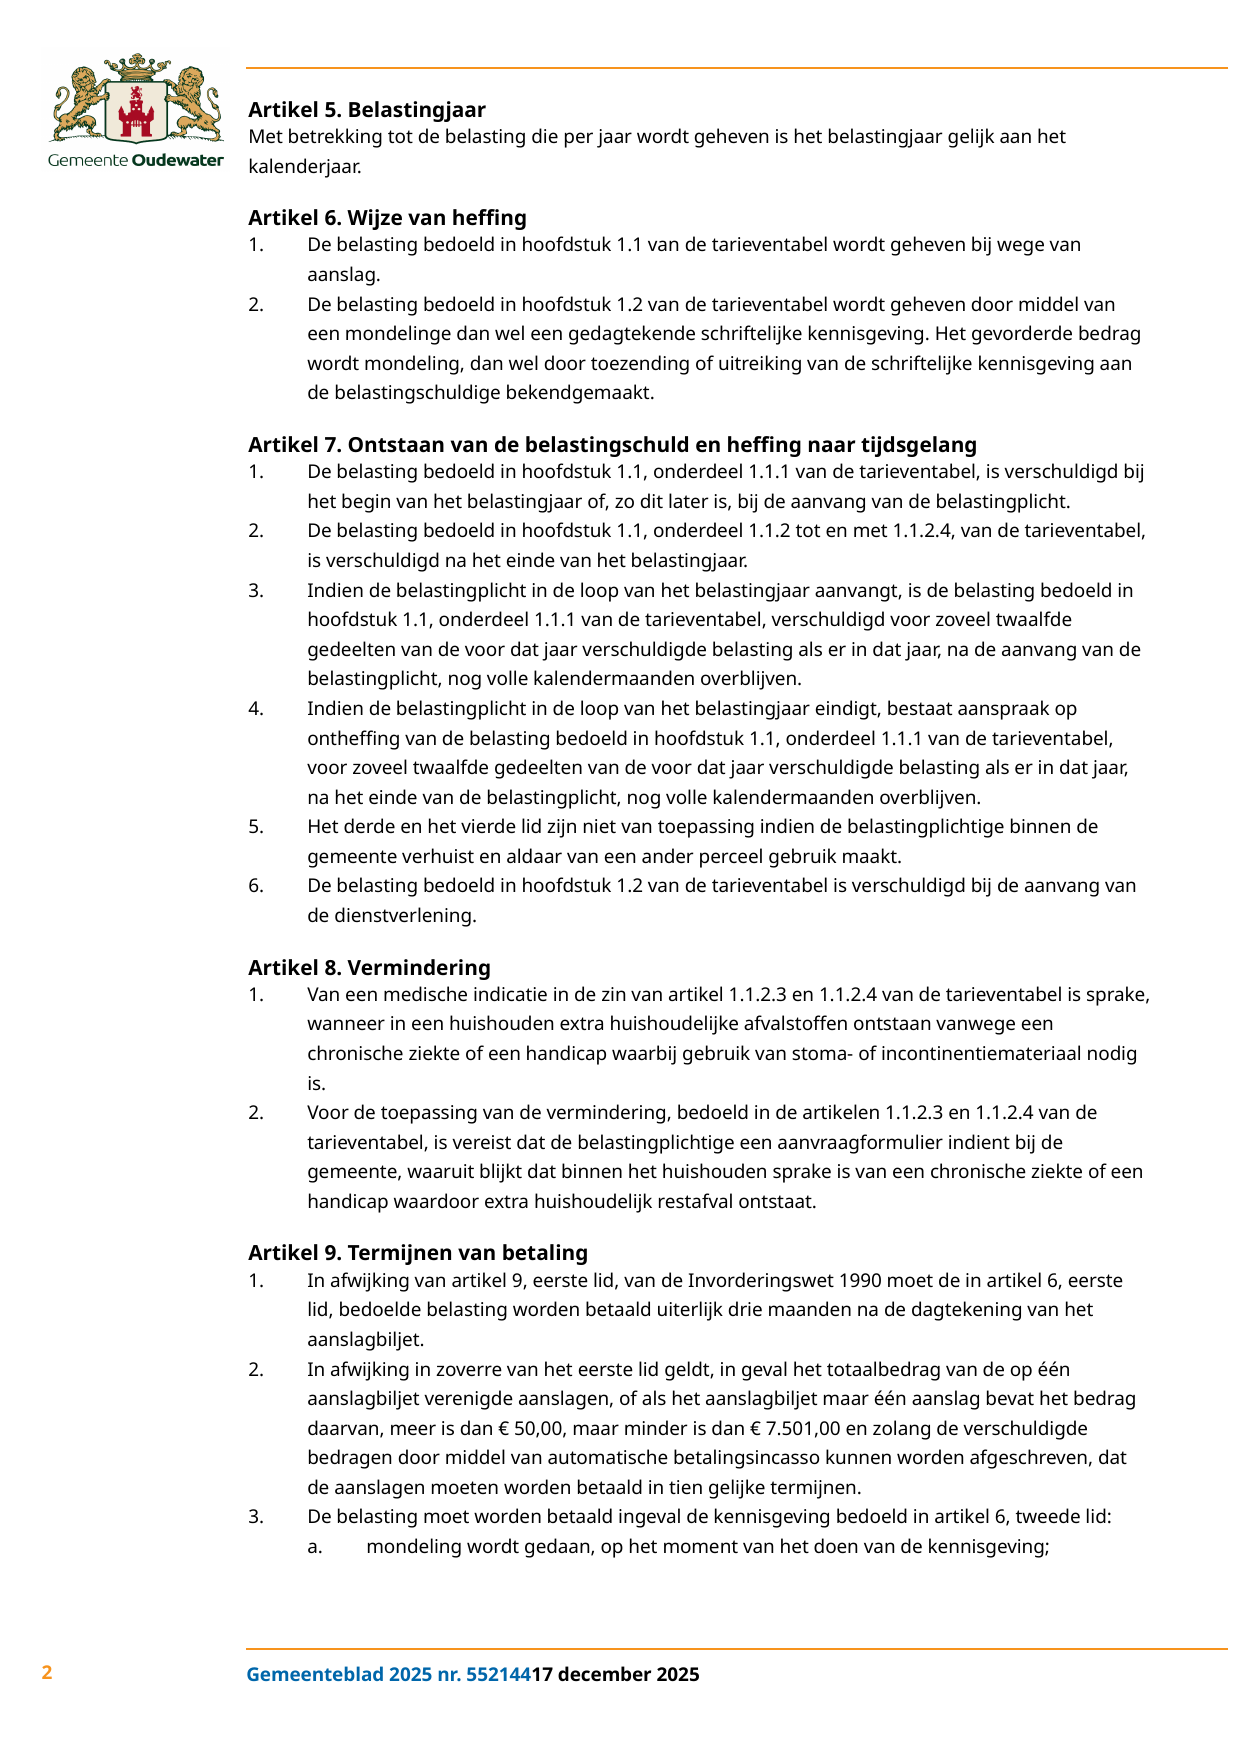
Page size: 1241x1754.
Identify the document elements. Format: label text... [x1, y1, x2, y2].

list De belasting bedoeld in hoofdstuk 1.2 van de tarieventabel is verschuldigd bij de aanvang van de dienstverlening. [248, 873, 1152, 928]
text Artikel 8. Vermindering [248, 953, 1152, 981]
text Met betrekking tot de belasting die per jaar wordt geheven is het belastingjaar gelijk aan het kalenderjaar. [248, 123, 1152, 178]
picture [41, 47, 231, 172]
list De belasting bedoeld in hoofdstuk 1.1, onderdeel 1.1.1 van de tarieventabel, is verschuldigd bij het begin van het belastingjaar of, zo dit later is, bij de aanvang van de belastingplicht. [248, 458, 1152, 514]
list Het derde en het vierde lid zijn niet van toepassing indien de belastingplichtige binnen de gemeente verhuist en aldaar van een ander perceel gebruik maakt. [248, 813, 1152, 869]
list Voor de toepassing van de vermindering, bedoeld in de artikelen 1.1.2.3 en 1.1.2.4 van de tarieventabel, is vereist dat de belastingplichtige een aanvraagformulier indient bij de gemeente, waaruit blijkt dat binnen het huishouden sprake is van een chronische ziekte of een handicap waardoor extra huishoudelijk restafval ontstaat. [248, 1099, 1152, 1214]
list De belasting bedoeld in hoofdstuk 1.2 van de tarieventabel wordt geheven door middel van een mondelinge dan wel een gedagtekende schriftelijke kennisgeving. Het gevorderde bedrag wordt mondeling, dan wel door toezending of uitreiking van de schriftelijke kennisgeving aan de belastingschuldige bekendgemaakt. [248, 291, 1152, 405]
list In afwijking in zoverre van het eerste lid geldt, in geval het totaalbedrag van de op één aanslagbiljet verenigde aanslagen, of als het aanslagbiljet maar één aanslag bevat het bedrag daarvan, meer is dan € 50,00, maar minder is dan € 7.501,00 en zolang de verschuldigde bedragen door middel van automatische betalingsincasso kunnen worden afgeschreven, dat de aanslagen moeten worden betaald in tien gelijke termijnen. [248, 1356, 1152, 1500]
list Indien de belastingplicht in de loop van het belastingjaar eindigt, bestaat aanspraak op ontheffing van de belasting bedoeld in hoofdstuk 1.1, onderdeel 1.1.1 van de tarieventabel, voor zoveel twaalfde gedeelten van de voor dat jaar verschuldigde belasting als er in dat jaar, na het einde van de belastingplicht, nog volle kalendermaanden overblijven. [248, 695, 1152, 809]
text Artikel 7. Ontstaan van de belastingschuld en heffing naar tijdsgelang [248, 430, 1152, 458]
list De belasting bedoeld in hoofdstuk 1.1, onderdeel 1.1.2 tot en met 1.1.2.4, van de tarieventabel, is verschuldigd na het einde van het belastingjaar. [248, 518, 1152, 573]
list Indien de belastingplicht in de loop van het belastingjaar aanvangt, is de belasting bedoeld in hoofdstuk 1.1, onderdeel 1.1.1 van de tarieventabel, verschuldigd voor zoveel twaalfde gedeelten van de voor dat jaar verschuldigde belasting als er in dat jaar, na de aanvang van de belastingplicht, nog volle kalendermaanden overblijven. [248, 577, 1152, 691]
list De belasting moet worden betaald ingeval de kennisgeving bedoeld in artikel 6, tweede lid: [248, 1504, 1152, 1529]
list De belasting bedoeld in hoofdstuk 1.1 van de tarieventabel wordt geheven bij wege van aanslag. [248, 232, 1152, 287]
text Artikel 5. Belastingjaar [248, 95, 1152, 123]
text Artikel 9. Termijnen van betaling [248, 1238, 1152, 1267]
list Van een medische indicatie in de zin van artikel 1.1.2.3 en 1.1.2.4 van de tarieventabel is sprake, wanneer in een huishouden extra huishoudelijke afvalstoffen ontstaan vanwege een chronische ziekte of een handicap waarbij gebruik van stoma- of incontinentiemateriaal nodig is. [248, 981, 1152, 1096]
list In afwijking van artikel 9, eerste lid, van de Invorderingswet 1990 moet de in artikel 6, eerste lid, bedoelde belasting worden betaald uiterlijk drie maanden na de dagtekening van het aanslagbiljet. [248, 1267, 1152, 1352]
list mondeling wordt gedaan, op het moment van het doen van de kennisgeving; [307, 1533, 1152, 1559]
text Artikel 6. Wijze van heffing [248, 203, 1152, 232]
